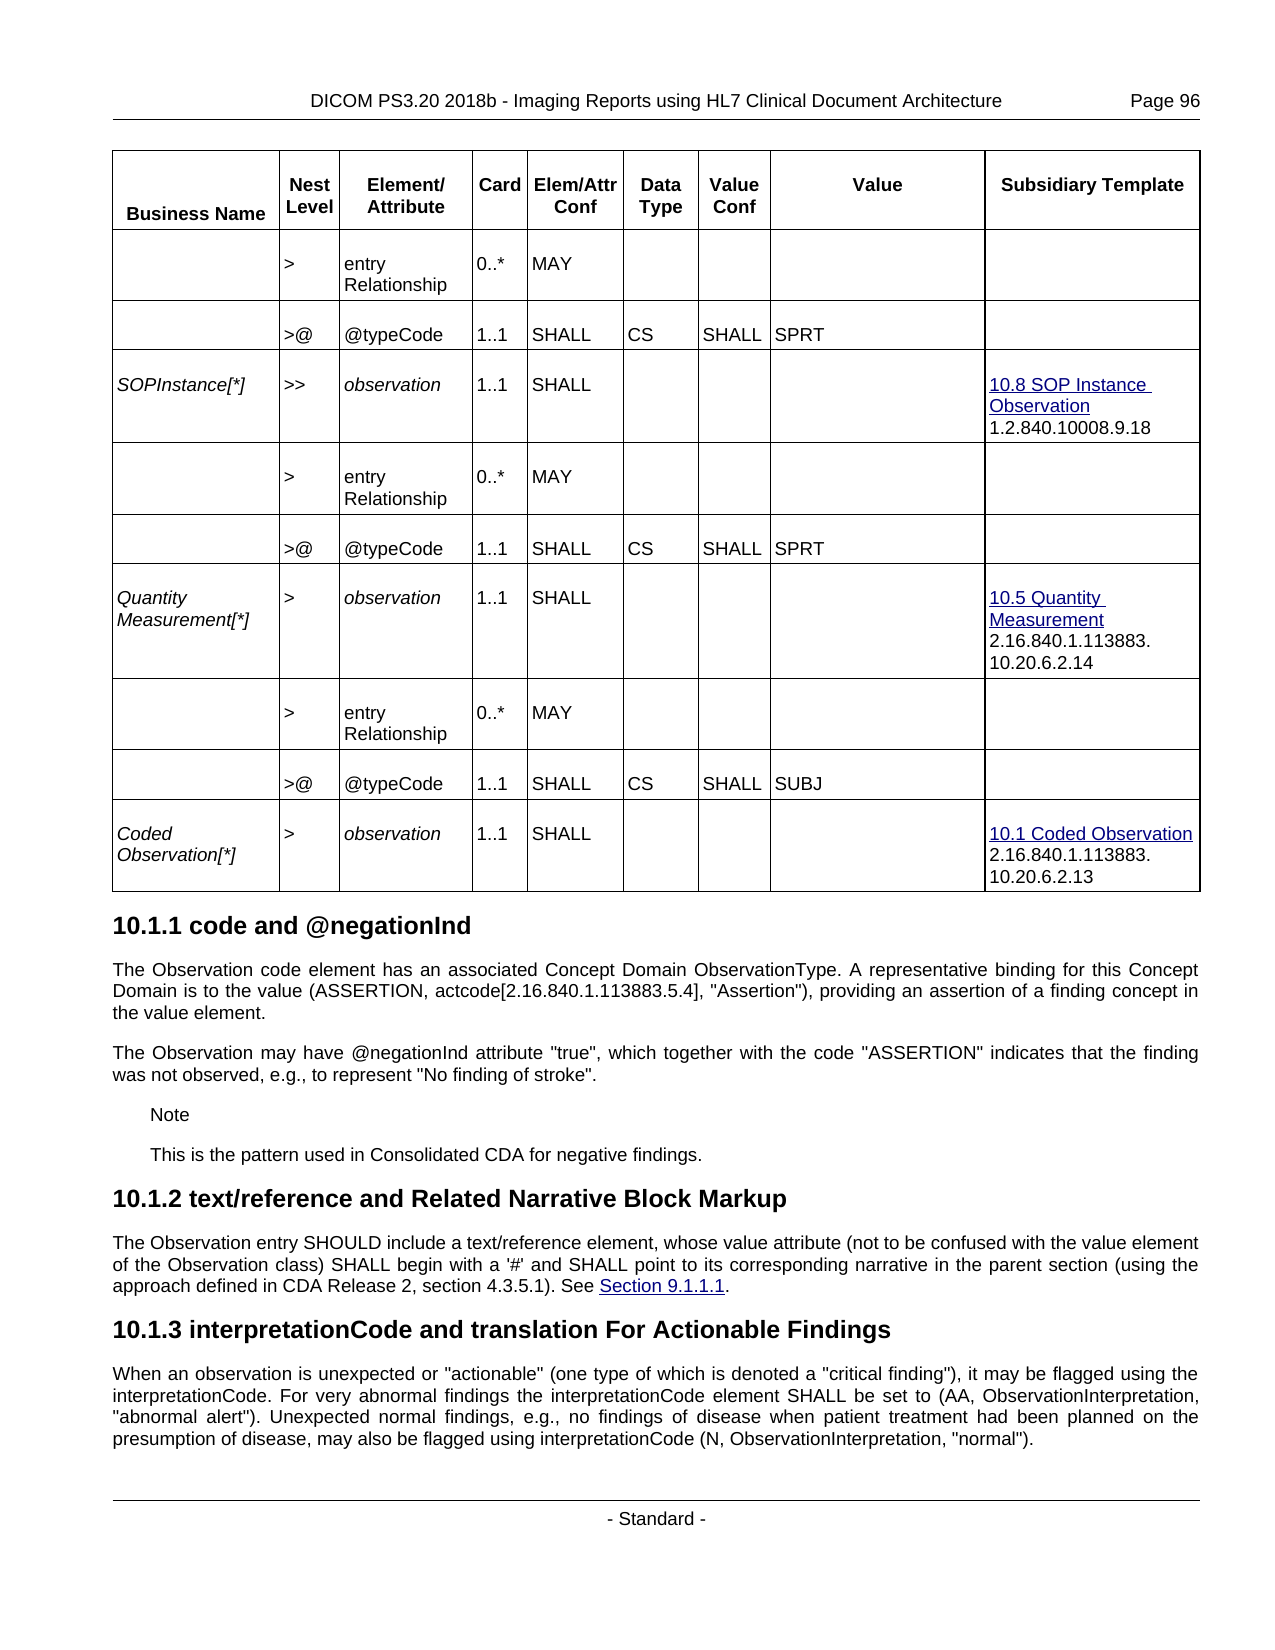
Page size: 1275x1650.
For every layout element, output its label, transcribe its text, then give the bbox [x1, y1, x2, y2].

table_cell >@ [280, 301, 339, 349]
table_cell [771, 350, 984, 442]
text The Observation may have @negationInd attribute "true", which together with the code "ASSERTION" indicates that the finding was not observed, e.g., to represent "No finding of stroke". [112, 1042, 1200, 1085]
table_cell [699, 564, 770, 677]
table_cell > [280, 564, 339, 677]
table_cell [771, 443, 984, 513]
table_cell [986, 679, 1199, 749]
table_cell entry​Relationship [340, 230, 472, 300]
table_cell 1..1 [473, 800, 527, 891]
table_header Elem/Attr Conf [528, 151, 623, 228]
table_header Business Name [113, 151, 279, 228]
table_cell > [280, 800, 339, 891]
table_cell [699, 230, 770, 300]
table_cell [624, 679, 698, 749]
table_cell SHALL [699, 515, 770, 563]
table_cell [699, 350, 770, 442]
text This is the pattern used in Consolidated CDA for negative findings. [150, 1144, 1162, 1166]
table_cell [624, 564, 698, 677]
table_cell [113, 443, 279, 513]
table_cell SOPInstance[*] [113, 350, 279, 442]
table_header Value Conf [699, 151, 770, 228]
table_cell >@ [280, 750, 339, 798]
table_cell 1..1 [473, 350, 527, 442]
table_cell [986, 301, 1199, 349]
table_cell 10.1 Coded Observation 2.16.840.1.113883.​10.20.6.2.13 [986, 800, 1199, 891]
table_cell [113, 515, 279, 563]
text 10.1.1 code and @negationInd [112, 911, 1200, 940]
table_cell 1..1 [473, 515, 527, 563]
table_cell SPRT [771, 301, 984, 349]
table_cell Quantity​Measurement[*] [113, 564, 279, 677]
table_cell 10.5 Quantity Measurement 2.16.840.1.113883.​10.20.6.2.14 [986, 564, 1199, 677]
table_cell [986, 515, 1199, 563]
table_cell >> [280, 350, 339, 442]
table_cell [699, 679, 770, 749]
table_cell [986, 750, 1199, 798]
table_cell 0..* [473, 230, 527, 300]
table_cell CS [624, 750, 698, 798]
table_cell SHALL [528, 750, 623, 798]
table_cell SHALL [528, 800, 623, 891]
text When an observation is unexpected or "actionable" (one type of which is denoted a "critical finding"), it may be flagged using the interpretationCode. For very abnormal findings the interpretationCode element SHALL be set to (AA, ObservationInterpretation, "abnormal alert"). Unexpected normal findings, e.g., no findings of disease when patient treatment had been planned on the presumption of disease, may also be flagged using interpretationCode (N, ObservationInterpretation, "normal"). [112, 1363, 1200, 1449]
table_cell [771, 230, 984, 300]
table_cell SPRT [771, 515, 984, 563]
table_cell observation [340, 350, 472, 442]
table_cell MAY [528, 679, 623, 749]
table_cell [986, 443, 1199, 513]
table_cell entry​Relationship [340, 443, 472, 513]
table_cell > [280, 679, 339, 749]
table_cell [699, 800, 770, 891]
table_cell SHALL [528, 350, 623, 442]
table_cell >@ [280, 515, 339, 563]
table_cell 0..* [473, 443, 527, 513]
table_cell SUBJ [771, 750, 984, 798]
table_cell @typeCode [340, 301, 472, 349]
table_cell 1..1 [473, 301, 527, 349]
table_cell 1..1 [473, 750, 527, 798]
table_cell SHALL [528, 301, 623, 349]
table_cell observation [340, 564, 472, 677]
table_cell MAY [528, 230, 623, 300]
table_cell CS [624, 301, 698, 349]
table_cell [624, 350, 698, 442]
text The Observation code element has an associated Concept Domain ObservationType. A representative binding for this Concept Domain is to the value (ASSERTION, actcode[2.16.840.1.113883.5.4], "Assertion"), providing an assertion of a finding concept in the value element. [112, 958, 1200, 1023]
table_cell [699, 443, 770, 513]
table_cell Coded​Observation[*] [113, 800, 279, 891]
table_header Value [771, 151, 984, 228]
table_header Data Type [624, 151, 698, 228]
table_cell SHALL [699, 301, 770, 349]
table_cell [986, 230, 1199, 300]
table_cell [113, 679, 279, 749]
table_cell > [280, 443, 339, 513]
table_cell observation [340, 800, 472, 891]
table_cell SHALL [699, 750, 770, 798]
table_cell 10.8 SOP Instance Observation 1.2.840.10008.9.18 [986, 350, 1199, 442]
table_header Card [473, 151, 527, 228]
table_cell SHALL [528, 564, 623, 677]
text 10.1.3 interpretationCode and translation For Actionable Findings [112, 1315, 1200, 1344]
text The Observation entry SHOULD include a text/reference element, whose value attribute (not to be confused with the value element of the Observation class) SHALL begin with a '#' and SHALL point to its corresponding narrative in the parent section (using the approach defined in CDA Release 2, section 4.3.5.1). See Section 9.1.1.1. [112, 1232, 1200, 1297]
table_cell [624, 443, 698, 513]
table_cell @typeCode [340, 750, 472, 798]
table_header Nest Level [280, 151, 339, 228]
text 10.1.2 text/reference and Related Narrative Block Markup [112, 1184, 1200, 1213]
table_cell [113, 301, 279, 349]
table_header Element/​Attribute [340, 151, 472, 228]
table_cell [771, 679, 984, 749]
table_cell [624, 800, 698, 891]
table_cell CS [624, 515, 698, 563]
table_cell 0..* [473, 679, 527, 749]
table_cell [624, 230, 698, 300]
table_cell MAY [528, 443, 623, 513]
table_header Subsidiary Template [986, 151, 1199, 228]
table_cell [113, 230, 279, 300]
table_cell [113, 750, 279, 798]
text Note [150, 1104, 1162, 1125]
table_cell SHALL [528, 515, 623, 563]
table_cell @typeCode [340, 515, 472, 563]
table_cell entry​Relationship [340, 679, 472, 749]
table_cell > [280, 230, 339, 300]
table_cell [771, 800, 984, 891]
table_cell 1..1 [473, 564, 527, 677]
table_cell [771, 564, 984, 677]
